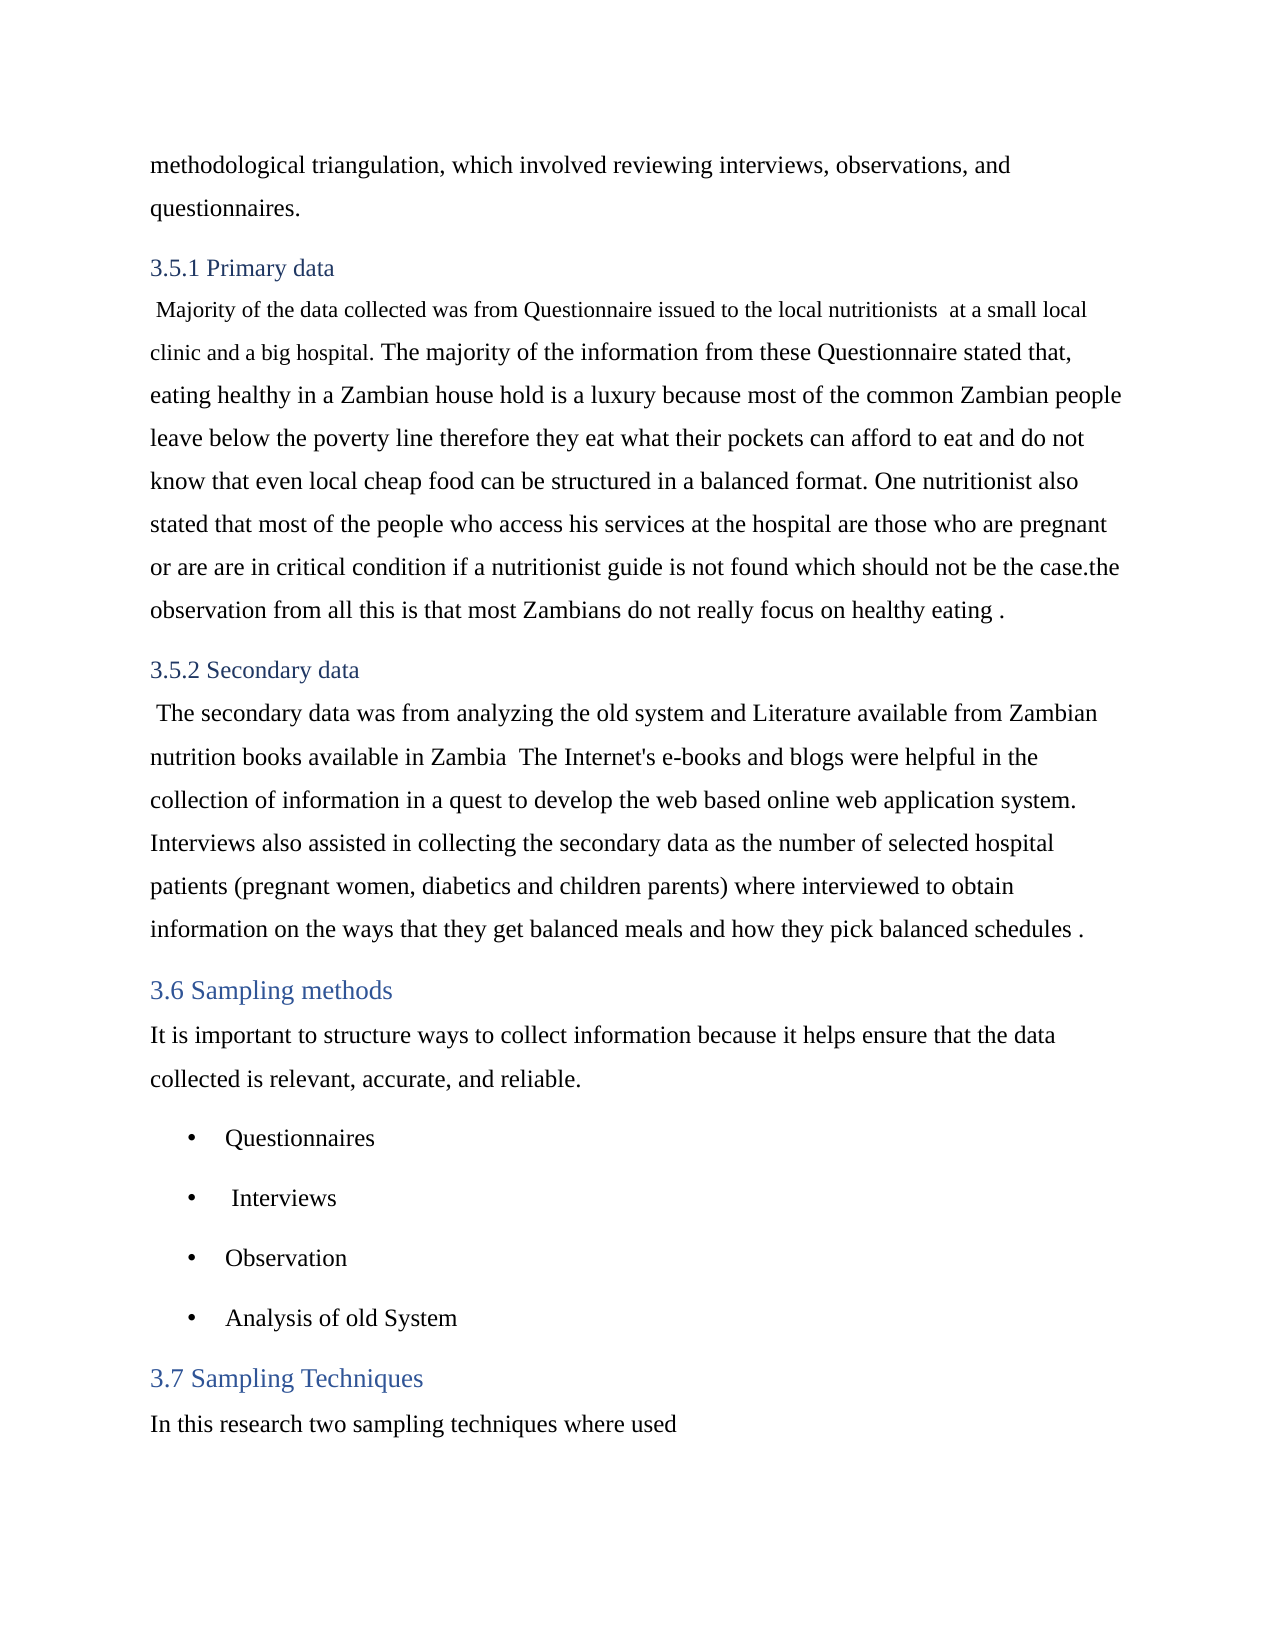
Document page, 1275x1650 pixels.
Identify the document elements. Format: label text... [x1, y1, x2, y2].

subtitle 3.6 Sampling methods [150, 974, 1125, 1005]
subtitle 3.5.2 Secondary data [150, 655, 1125, 684]
text Majority of the data collected was from Questionnaire issued to the local nutritionists at a small local clinic and a big hospital. The majority of the information from these Questionnaire stated that, eating healthy in a Zambian house hold is a luxury because most of the common Zambian people leave below the poverty line therefore they eat what their pockets can afford to eat and do not know that even local cheap food can be structured in a balanced format. One nutritionist also stated that most of the people who access his services at the hospital are those who are pregnant or are are in critical condition if a nutritionist guide is not found which should not be the case.the observation from all this is that most Zambians do not really focus on healthy eating . [150, 296, 1125, 624]
list Interviews [187, 1183, 1125, 1212]
text The secondary data was from analyzing the old system and Literature available from Zambian nutrition books available in Zambia The Internet's e-books and blogs were helpful in the collection of information in a quest to develop the web based online web application system. Interviews also assisted in collecting the secondary data as the number of selected hospital patients (pregnant women, diabetics and children parents) where interviewed to obtain information on the ways that they get balanced meals and how they pick balanced schedules . [150, 698, 1125, 943]
text In this research two sampling techniques where used [150, 1409, 1125, 1438]
text methodological triangulation, which involved reviewing interviews, observations, and questionnaires. [150, 150, 1125, 222]
text It is important to structure ways to collect information because it helps ensure that the data collected is relevant, accurate, and reliable. [150, 1021, 1125, 1092]
list Analysis of old System [187, 1303, 1125, 1332]
list Questionnaires [187, 1123, 1125, 1152]
subtitle 3.5.1 Primary data [150, 253, 1125, 282]
list Observation [187, 1243, 1125, 1272]
subtitle 3.7 Sampling Techniques [150, 1363, 1125, 1394]
